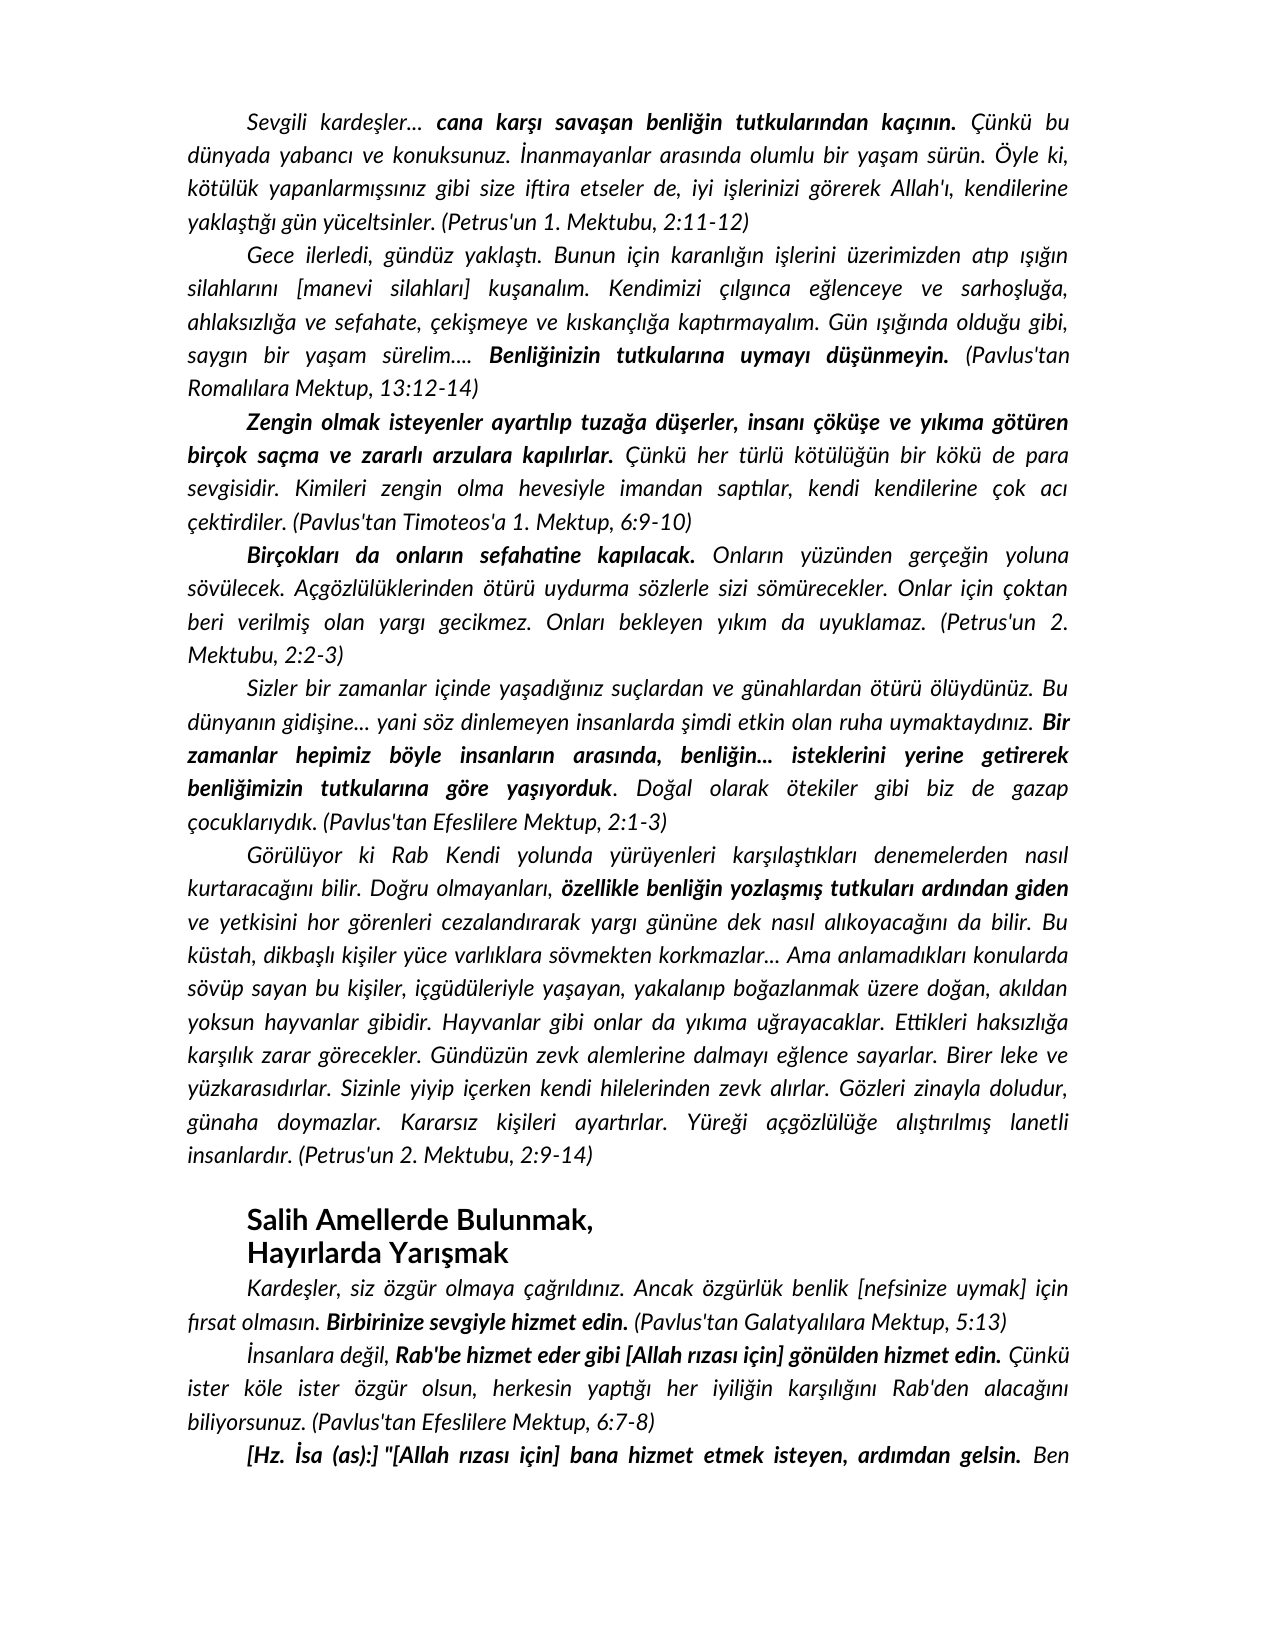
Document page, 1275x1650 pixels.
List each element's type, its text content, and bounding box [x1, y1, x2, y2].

text Zengin olmak isteyenler ayartılıp tuzağa düşerler, insanı çöküşe ve yıkıma götüren birçok saçma ve zararlı arzulara kapılırlar. Çünkü her türlü kötülüğün bir kökü de para sevgisidir. Kimileri zengin olma hevesiyle imandan saptılar, kendi kendilerine çok acı çektirdiler. (Pavlus'tan Timoteos'a 1. Mektup, 6:9-10) [187, 403, 1070, 537]
text Hayırlarda Yarışmak [187, 1237, 1070, 1270]
text Kardeşler, siz özgür olmaya çağrıldınız. Ancak özgürlük benlik [nefsinize uymak] için fırsat olmasın. Birbirinize sevgiyle hizmet edin. (Pavlus'tan Galatyalılara Mektup, 5:13) [187, 1270, 1070, 1337]
text Görülüyor ki Rab Kendi yolunda yürüyenleri karşılaştıkları denemelerden nasıl kurtaracağını bilir. Doğru olmayanları, özellikle benliğin yozlaşmış tutkuları ardından giden ve yetkisini hor görenleri cezalandırarak yargı gününe dek nasıl alıkoyacağını da bilir. Bu küstah, dikbaşlı kişiler yüce varlıklara sövmekten korkmazlar... Ama anlamadıkları konularda sövüp sayan bu kişiler, içgüdüleriyle yaşayan, yakalanıp boğazlanmak üzere doğan, akıldan yoksun hayvanlar gibidir. Hayvanlar gibi onlar da yıkıma uğrayacaklar. Ettikleri haksızlığa karşılık zarar görecekler. Gündüzün zevk alemlerine dalmayı eğlence sayarlar. Birer leke ve yüzkarasıdırlar. Sizinle yiyip içerken kendi hilelerinden zevk alırlar. Gözleri zinayla doludur, günaha doymazlar. Kararsız kişileri ayartırlar. Yüreği açgözlülüğe alıştırılmış lanetli insanlardır. (Petrus'un 2. Mektubu, 2:9-14) [187, 837, 1070, 1170]
text Sevgili kardeşler... cana karşı savaşan benliğin tutkularından kaçının. Çünkü bu dünyada yabancı ve konuksunuz. İnanmayanlar arasında olumlu bir yaşam sürün. Öyle ki, kötülük yapanlarmışsınız gibi size iftira etseler de, iyi işlerinizi görerek Allah'ı, kendilerine yaklaştığı gün yüceltsinler. (Petrus'un 1. Mektubu, 2:11-12) [187, 103, 1070, 237]
text Gece ilerledi, gündüz yaklaştı. Bunun için karanlığın işlerini üzerimizden atıp ışığın silahlarını [manevi silahları] kuşanalım. Kendimizi çılgınca eğlenceye ve sarhoşluğa, ahlaksızlığa ve sefahate, çekişmeye ve kıskançlığa kaptırmayalım. Gün ışığında olduğu gibi, saygın bir yaşam sürelim.... Benliğinizin tutkularına uymayı düşünmeyin. (Pavlus'tan Romalılara Mektup, 13:12-14) [187, 237, 1070, 403]
text İnsanlara değil, Rab'be hizmet eder gibi [Allah rızası için] gönülden hizmet edin. Çünkü ister köle ister özgür olsun, herkesin yaptığı her iyiliğin karşılığını Rab'den alacağını biliyorsunuz. (Pavlus'tan Efeslilere Mektup, 6:7-8) [187, 1337, 1070, 1437]
text Sizler bir zamanlar içinde yaşadığınız suçlardan ve günahlardan ötürü ölüydünüz. Bu dünyanın gidişine... yani söz dinlemeyen insanlarda şimdi etkin olan ruha uymaktaydınız. Bir zamanlar hepimiz böyle insanların arasında, benliğin... isteklerini yerine getirerek benliğimizin tutkularına göre yaşıyorduk. Doğal olarak ötekiler gibi biz de gazap çocuklarıydık. (Pavlus'tan Efeslilere Mektup, 2:1-3) [187, 670, 1070, 837]
text [Hz. İsa (as):] "[Allah rızası için] bana hizmet etmek isteyen, ardımdan gelsin. Ben [187, 1437, 1070, 1470]
text Birçokları da onların sefahatine kapılacak. Onların yüzünden gerçeğin yoluna sövülecek. Açgözlülüklerinden ötürü uydurma sözlerle sizi sömürecekler. Onlar için çoktan beri verilmiş olan yargı gecikmez. Onları bekleyen yıkım da uyuklamaz. (Petrus'un 2. Mektubu, 2:2-3) [187, 537, 1070, 670]
text Salih Amellerde Bulunmak, [187, 1203, 1070, 1237]
